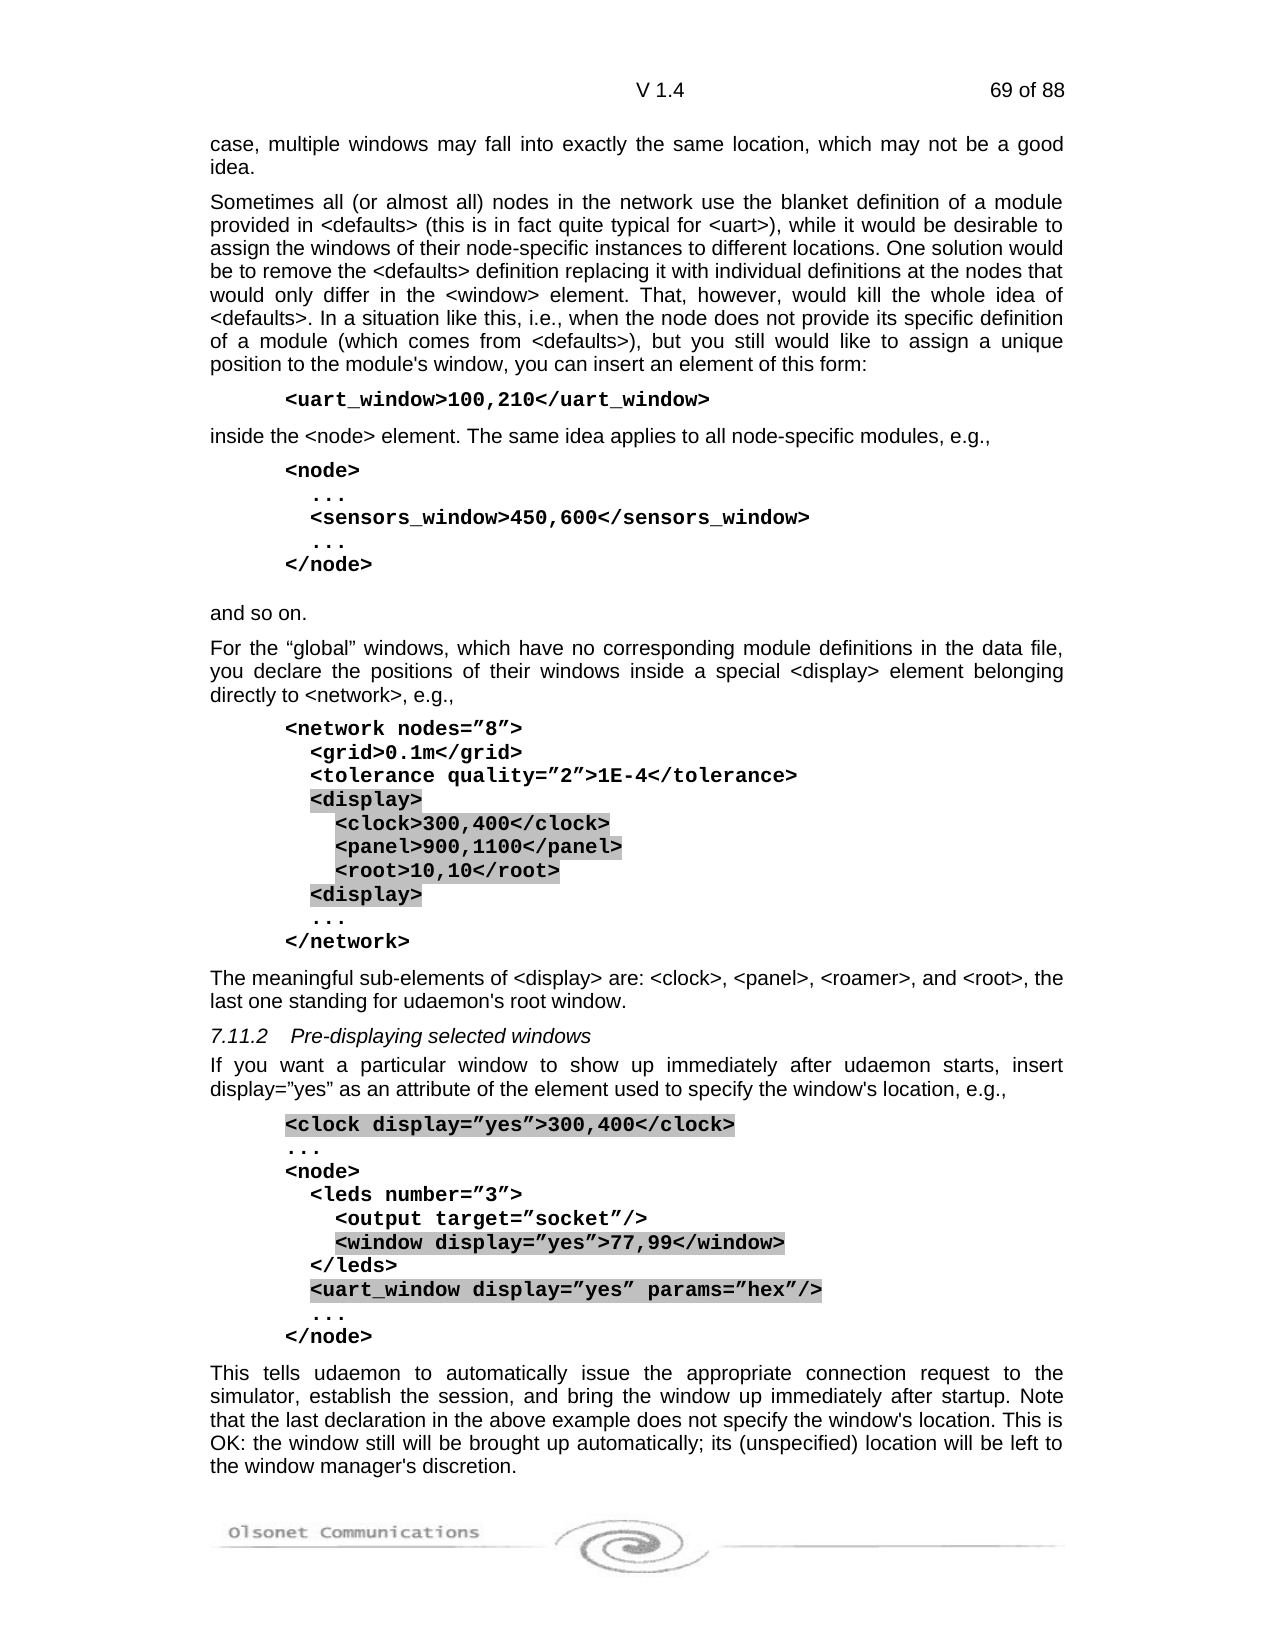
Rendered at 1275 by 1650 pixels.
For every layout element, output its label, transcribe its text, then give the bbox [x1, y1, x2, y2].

text <output target=”socket”/> [210, 1208, 1065, 1232]
text <panel>900,1100</panel> [210, 836, 1065, 860]
text ... [210, 531, 1065, 554]
text <uart_window>100,210</uart_window> [210, 388, 1065, 413]
text case, multiple windows may fall into exactly the same location, which may not be a good idea. [210, 132, 1065, 179]
text <leds number=”3”> [210, 1184, 1065, 1208]
text <root>10,10</root> [210, 860, 1065, 884]
text </leds> [210, 1255, 1065, 1279]
text <clock>300,400</clock> [210, 813, 1065, 836]
text <tolerance quality=”2”>1E-4</tolerance> [210, 766, 1065, 789]
text ... [210, 1137, 1065, 1161]
text <node> [210, 1161, 1065, 1184]
text inside the <node> element. The same idea applies to all node-specific modules, e.g., [210, 425, 1065, 448]
text Sometimes all (or almost all) nodes in the network use the blanket definition of a module provided in <defaults> (this is in fact quite typical for <uart>), while it would be desirable to assign the windows of their node-specific instances to different locations. One solution would be to remove the <defaults> definition replacing it with individual definitions at the nodes that would only differ in the <window> element. That, however, would kill the whole idea of <defaults>. In a situation like this, i.e., when the node does not provide its specific definition of a module (which comes from <defaults>), but you still would like to assign a unique position to the module's window, you can insert an element of this form: [210, 190, 1065, 376]
text <clock display=”yes”>300,400</clock> [210, 1112, 1065, 1137]
text The meaningful sub-elements of <display> are: <clock>, <panel>, <roamer>, and <root>, the last one standing for udaemon's root window. [210, 966, 1065, 1013]
text and so on. [210, 602, 1065, 625]
text <display> [210, 789, 1065, 813]
text ... [210, 907, 1065, 931]
text This tells udaemon to automatically issue the appropriate connection request to the simulator, establish the session, and bring the window up immediately after startup. Note that the last declaration in the above example does not specify the window's location. This is OK: the window still will be brought up automatically; its (unspecified) location will be left to the window manager's discretion. [210, 1362, 1065, 1478]
subtitle Pre-displaying selected windows [210, 1025, 1065, 1048]
text <uart_window display=”yes” params=”hex”/> [210, 1279, 1065, 1303]
text <grid>0.1m</grid> [210, 742, 1065, 766]
picture [210, 1504, 1065, 1596]
text <window display=”yes”>77,99</window> [210, 1232, 1065, 1255]
text </node> [210, 1326, 1065, 1350]
text ... [210, 483, 1065, 507]
text <display> [210, 884, 1065, 907]
text If you want a particular window to show up immediately after udaemon starts, insert display=”yes” as an attribute of the element used to specify the window's location, e.g., [210, 1054, 1065, 1100]
text ... [210, 1303, 1065, 1326]
text <network nodes=”8”> [210, 718, 1065, 742]
text </node> [210, 554, 1065, 578]
text <node> [210, 460, 1065, 483]
text <sensors_window>450,600</sensors_window> [210, 507, 1065, 531]
text For the “global” windows, which have no corresponding module definitions in the data file, you declare the positions of their windows inside a special <display> element belonging directly to <network>, e.g., [210, 637, 1065, 706]
text </network> [210, 931, 1065, 955]
